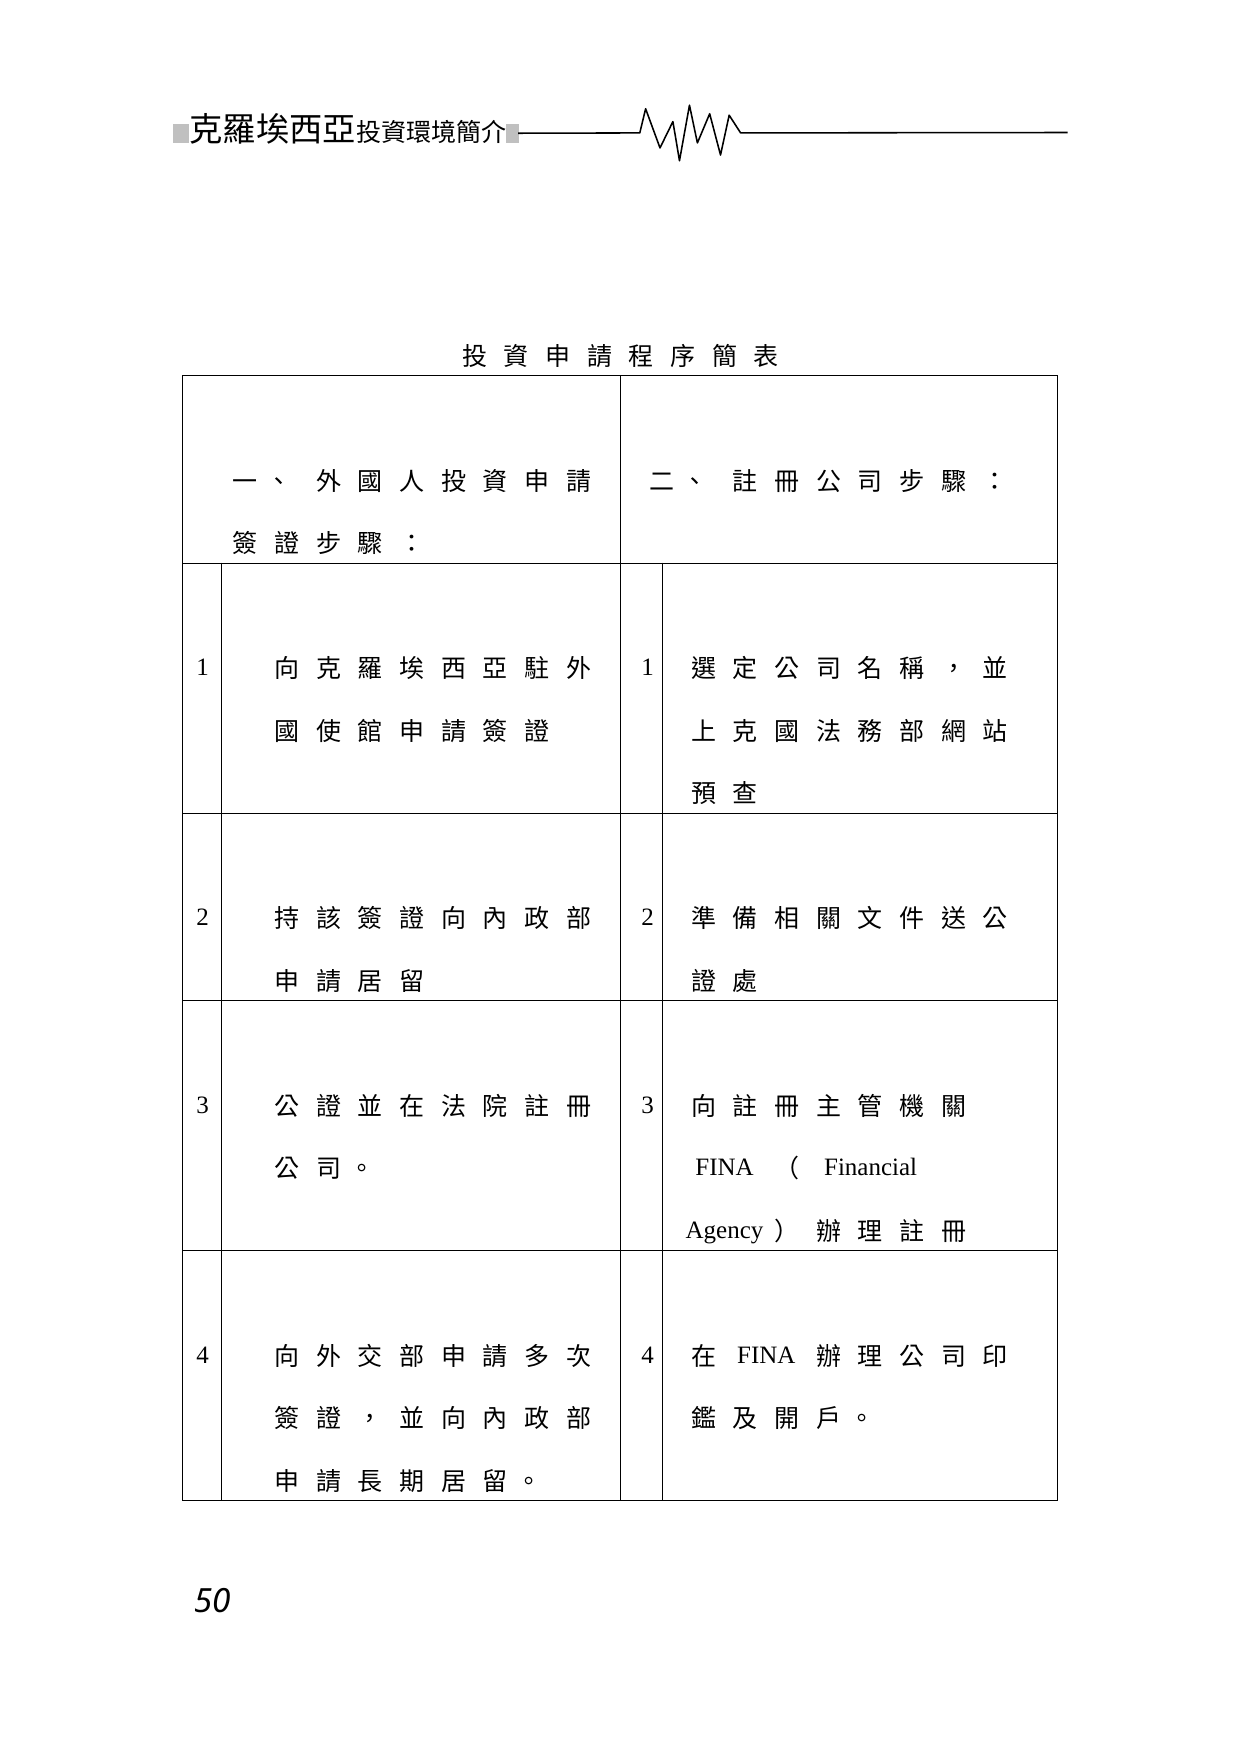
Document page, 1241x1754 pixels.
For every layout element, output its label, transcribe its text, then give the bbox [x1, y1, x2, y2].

table_cell 2 [621, 814, 662, 1000]
table_cell 1 [621, 564, 662, 813]
table_cell 3 [621, 1001, 662, 1250]
table_cell 向外交部申請多次簽證，並向內政部申請長期居留。 [222, 1251, 620, 1500]
table_cell 向註冊主管機關FINA（Financial Agency）辦理註冊 [663, 1001, 1057, 1250]
text 投資申請程序簡表 [183, 313, 1058, 375]
table_cell 4 [621, 1251, 662, 1500]
table_cell 持該簽證向內政部申請居留 [222, 814, 620, 1000]
table_cell 準備相關文件送公證處 [663, 814, 1057, 1000]
table_header 二、註冊公司步驟： [621, 376, 1057, 563]
table_cell 向克羅埃西亞駐外國使館申請簽證 [222, 564, 620, 813]
table_cell 公證並在法院註冊公司。 [222, 1001, 620, 1250]
table_cell 2 [183, 814, 221, 1000]
table_cell 選定公司名稱，並上克國法務部網站預查 [663, 564, 1057, 813]
table_cell 4 [183, 1251, 221, 1500]
table_cell 3 [183, 1001, 221, 1250]
table_header 一、外國人投資申請簽證步驟： [183, 376, 620, 563]
table_cell 1 [183, 564, 221, 813]
table_cell 在FINA辦理公司印鑑及開戶。 [663, 1251, 1057, 1500]
